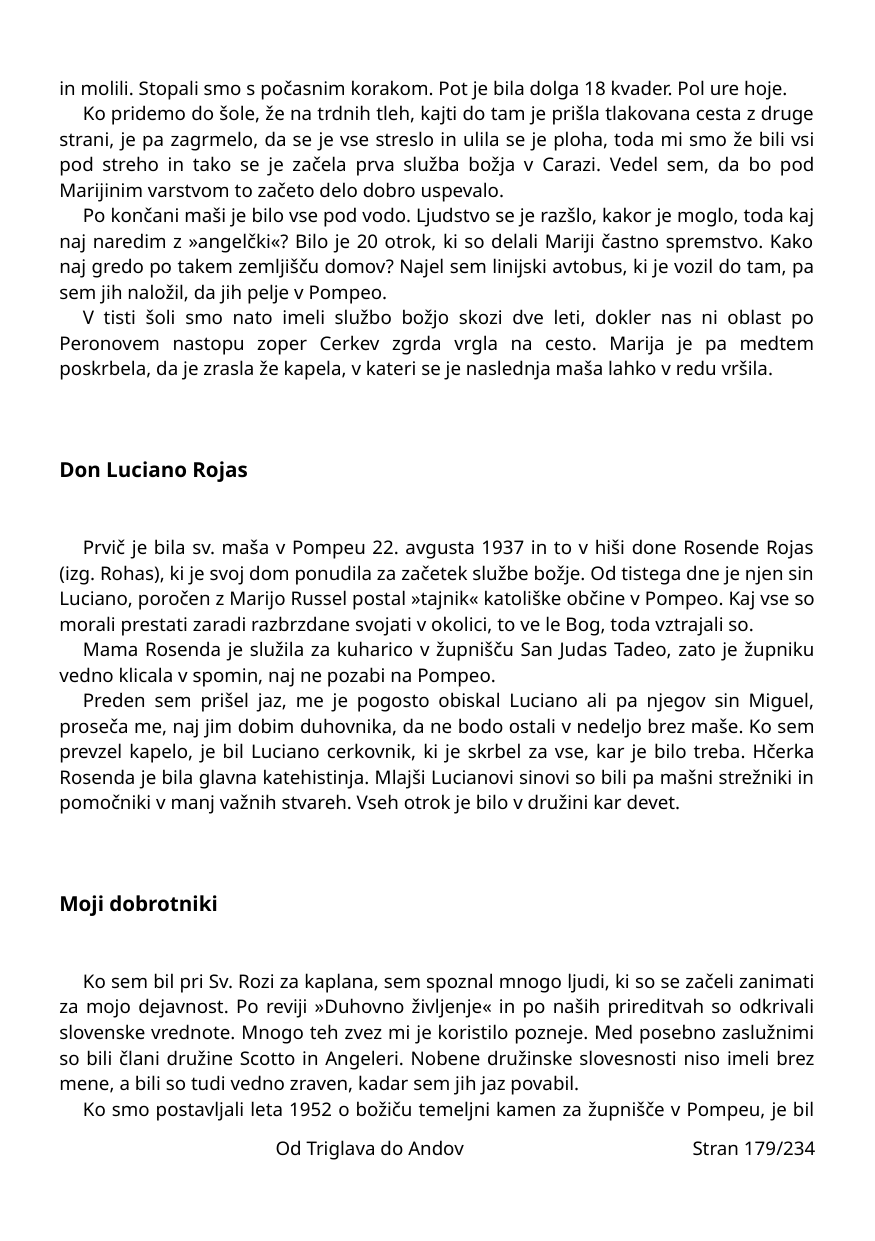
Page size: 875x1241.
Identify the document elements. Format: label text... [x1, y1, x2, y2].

text V tisti šoli smo nato imeli službo božjo skozi dve leti, dokler nas ni oblast po Peronovem nastopu zoper Cerkev zgrda vrgla na cesto. Marija je pa medtem poskrbela, da je zrasla že kapela, v kateri se je naslednja maša lahko v redu vršila. [59, 305, 815, 381]
text Ko sem bil pri Sv. Rozi za kaplana, sem spoznal mnogo ljudi, ki so se začeli zanimati za mojo dejavnost. Po reviji »Duhovno življenje« in po naših prireditvah so odkrivali slovenske vrednote. Mnogo teh zvez mi je koristilo pozneje. Med posebno zaslužnimi so bili člani družine Scotto in Angeleri. Nobene družinske slovesnosti niso imeli brez mene, a bili so tudi vedno zraven, kadar sem jih jaz povabil. [59, 968, 815, 1096]
text Preden sem prišel jaz, me je pogosto obiskal Luciano ali pa njegov sin Miguel, proseča me, naj jim dobim duhovnika, da ne bodo ostali v nedeljo brez maše. Ko sem prevzel kapelo, je bil Luciano cerkovnik, ki je skrbel za vse, kar je bilo treba. Hčerka Rosenda je bila glavna katehistinja. Mlajši Lucianovi sinovi so bili pa mašni strežniki in pomočniki v manj važnih stvareh. Vseh otrok je bilo v družini kar devet. [59, 687, 815, 815]
subtitle Don Luciano Rojas [59, 432, 815, 484]
text Prvič je bila sv. maša v Pompeu 22. avgusta 1937 in to v hiši done Rosende Rojas (izg. Rohas), ki je svoj dom ponudila za začetek službe božje. Od tistega dne je njen sin Luciano, poročen z Marijo Russel postal »tajnik« katoliške občine v Pompeo. Kaj vse so morali prestati zaradi razbrzdane svojati v okolici, to ve le Bog, toda vztrajali so. [59, 534, 815, 636]
text in molili. Stopali smo s počasnim korakom. Pot je bila dolga 18 kvader. Pol ure hoje. [59, 75, 815, 101]
text Ko smo postavljali leta 1952 o božiču temeljni kamen za župnišče v Pompeu, je bil [59, 1096, 815, 1121]
subtitle Moji dobrotniki [59, 866, 815, 918]
text Mama Rosenda je služila za kuharico v župnišču San Judas Tadeo, zato je župniku vedno klicala v spomin, naj ne pozabi na Pompeo. [59, 636, 815, 687]
text Po končani maši je bilo vse pod vodo. Ljudstvo se je razšlo, kakor je moglo, toda kaj naj naredim z »angelčki«? Bilo je 20 otrok, ki so delali Mariji častno spremstvo. Kako naj gredo po takem zemljišču domov? Najel sem linijski avtobus, ki je vozil do tam, pa sem jih naložil, da jih pelje v Pompeo. [59, 203, 815, 305]
text Ko pridemo do šole, že na trdnih tleh, kajti do tam je prišla tlakovana cesta z druge strani, je pa zagrmelo, da se je vse streslo in ulila se je ploha, toda mi smo že bili vsi pod streho in tako se je začela prva služba božja v Carazi. Vedel sem, da bo pod Marijinim varstvom to začeto delo dobro uspevalo. [59, 101, 815, 203]
